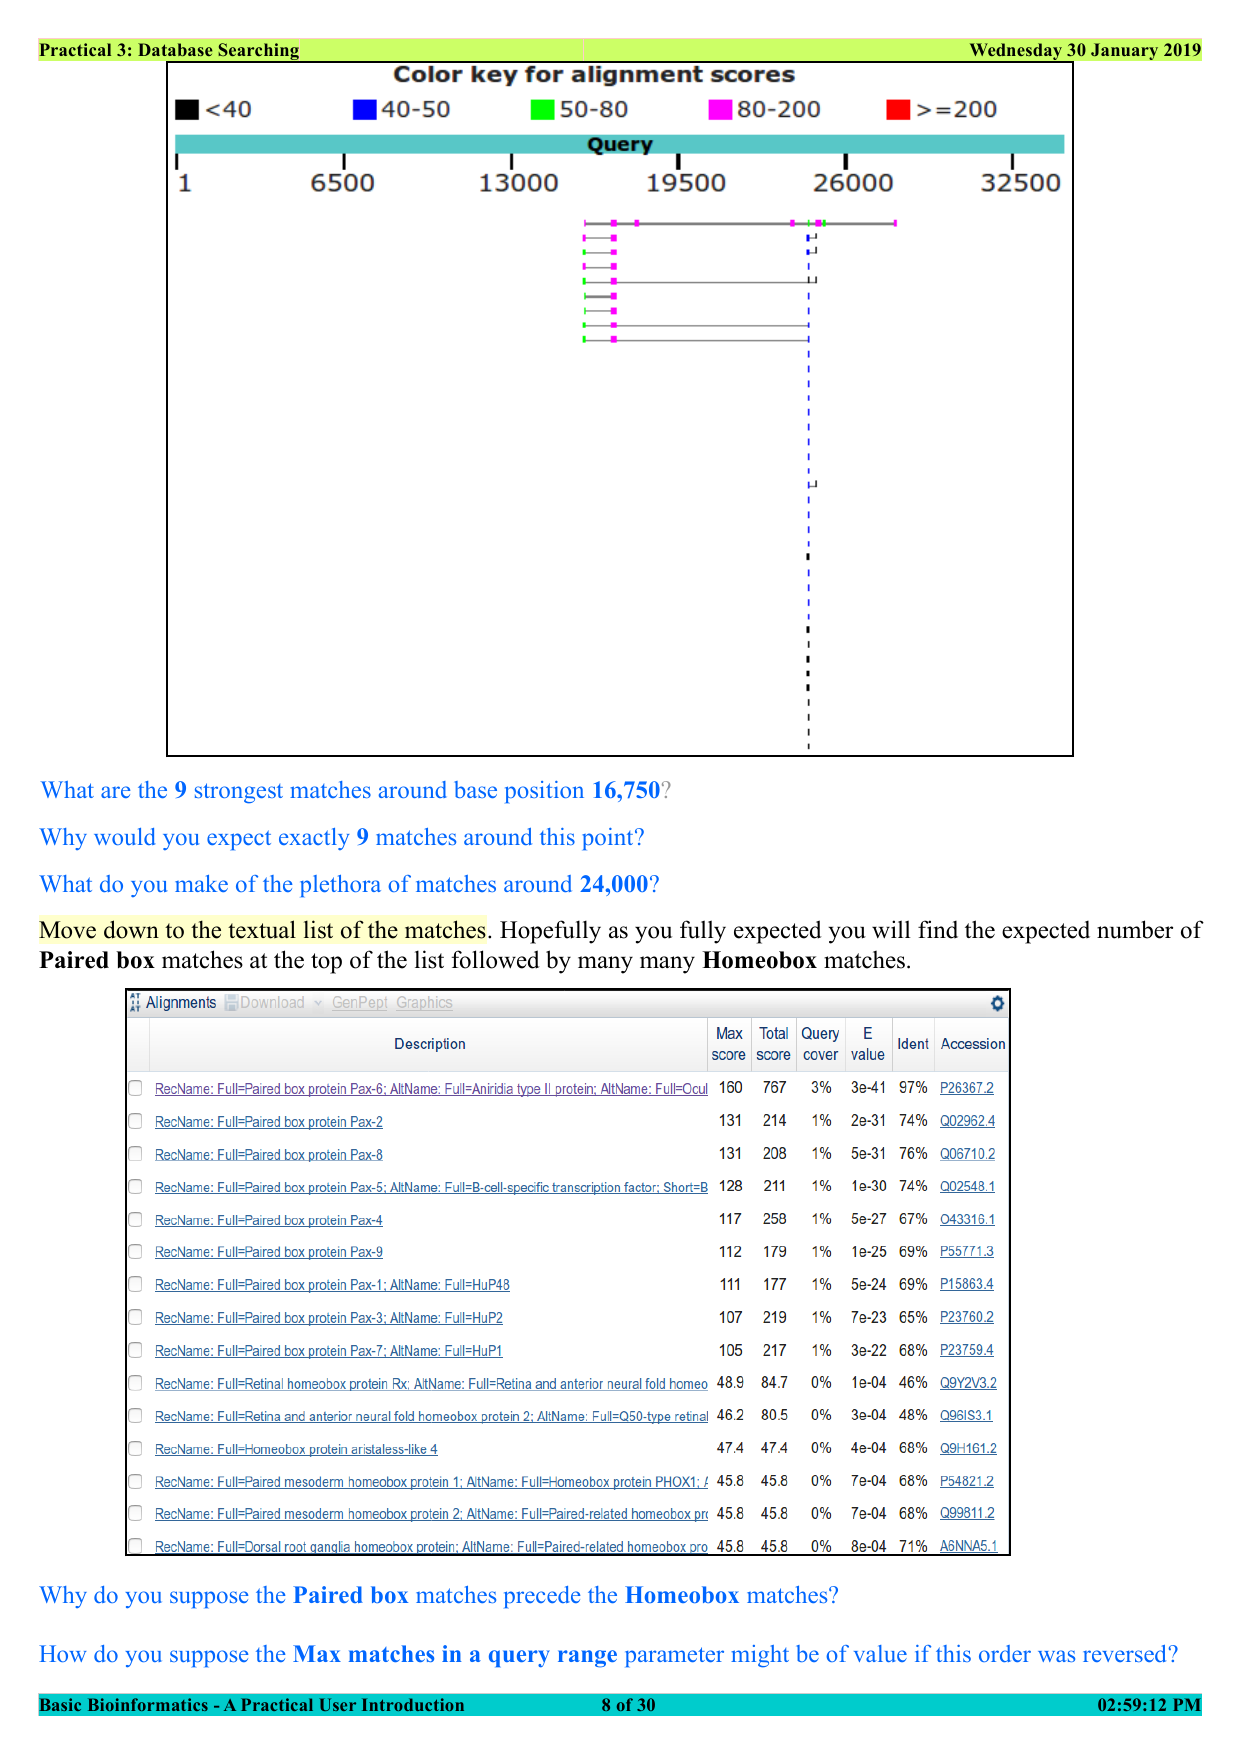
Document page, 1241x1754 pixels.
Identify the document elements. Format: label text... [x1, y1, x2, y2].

text Why do you suppose the Paired box matches precede the Homeobox matches? [38, 1554, 1202, 1609]
text How do you suppose the Max matches in a query range parameter might be of value if this order was reversed? [38, 1639, 1202, 1668]
text What do you make of the plethora of matches around 24,000? [38, 869, 1202, 898]
text What are the 9 strongest matches around base position 16,750? [38, 755, 1202, 804]
picture [127, 990, 1009, 1554]
picture [168, 63, 1072, 755]
text Why would you expect exactly 9 matches around this point? [38, 822, 1202, 851]
text Move down to the textual list of the matches. Hopefully as you fully expected you will find the expected number of Paired box matches at the top of the list followed by many many Homeobox matches. [38, 915, 1202, 973]
